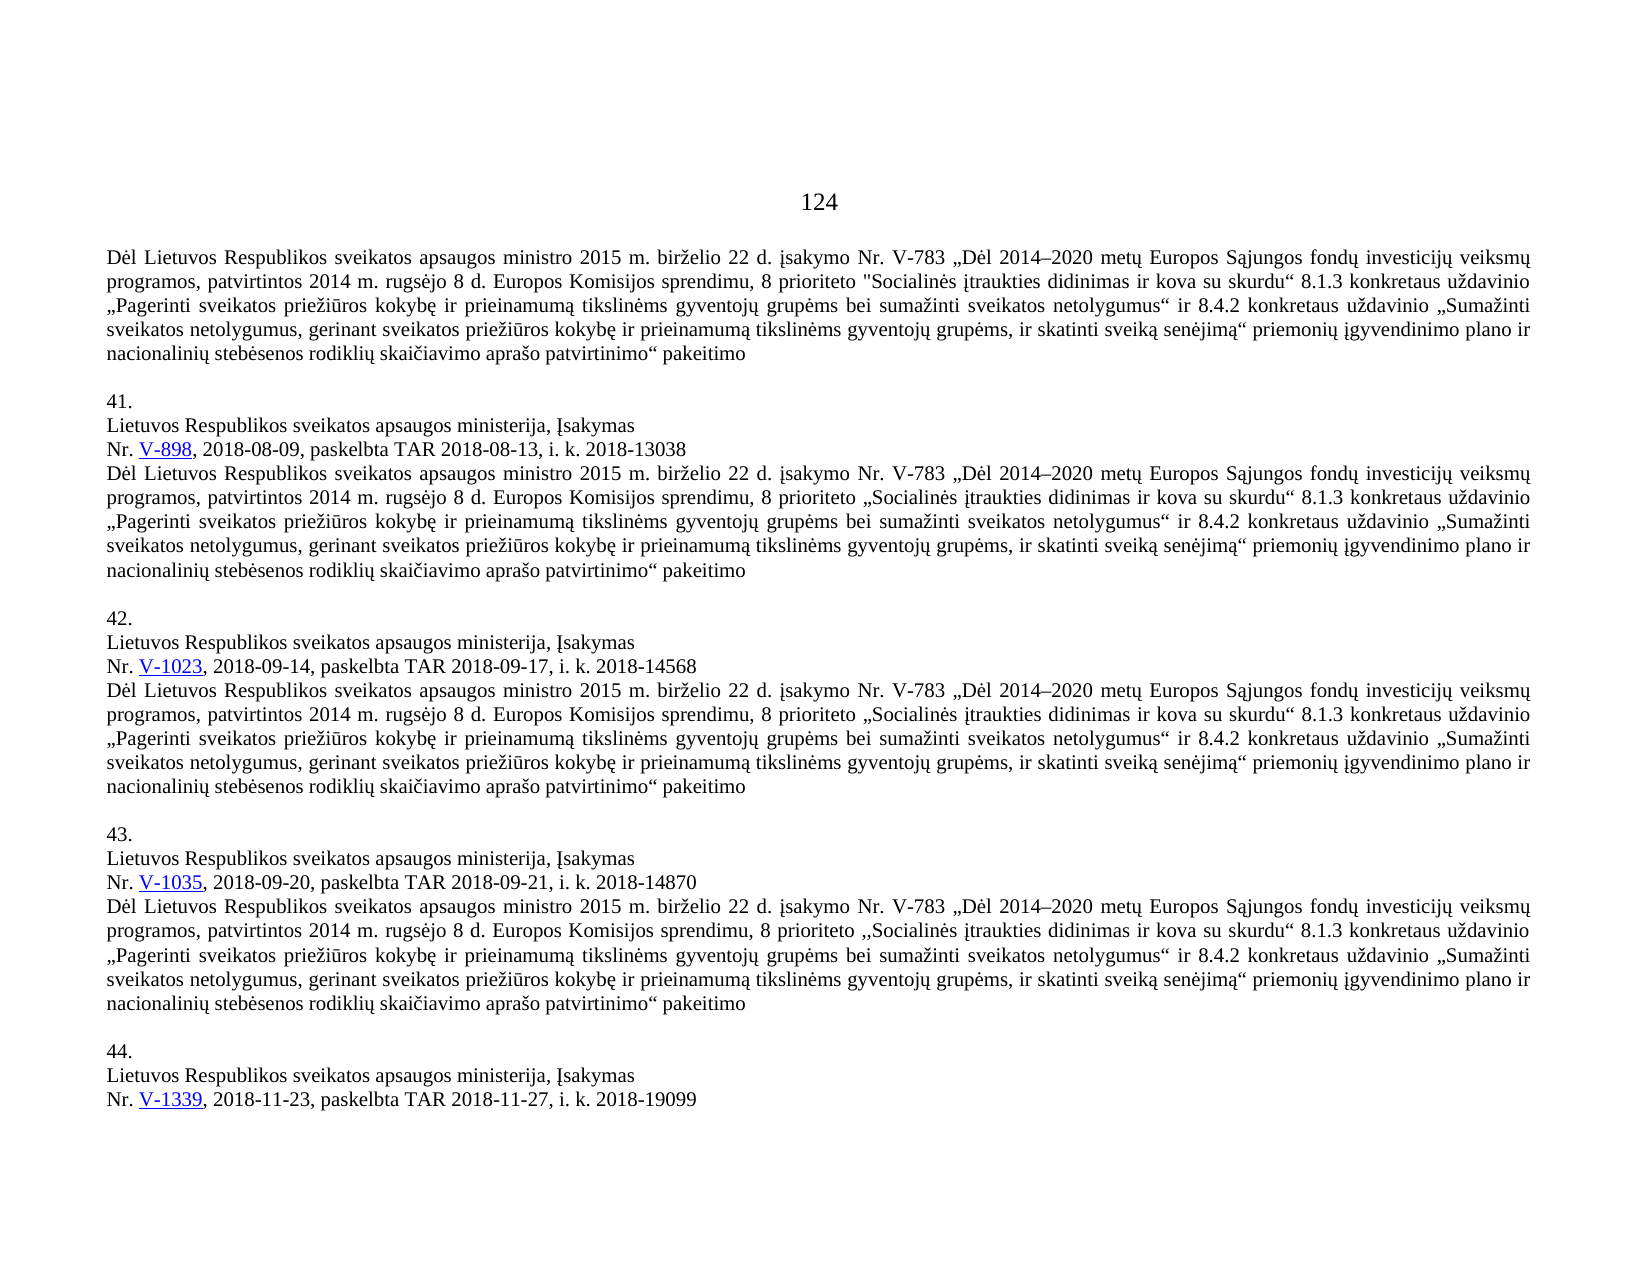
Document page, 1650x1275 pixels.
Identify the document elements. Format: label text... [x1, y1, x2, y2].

text Dėl Lietuvos Respublikos sveikatos apsaugos ministro 2015 m. birželio 22 d. įsakymo Nr. V-783 „Dėl 2014–2020 metų Europos Sąjungos fondų investicijų veiksmų programos, patvirtintos 2014 m. rugsėjo 8 d. Europos Komisijos sprendimu, 8 prioriteto „Socialinės įtraukties didinimas ir kova su skurdu“ 8.1.3 konkretaus uždavinio „Pagerinti sveikatos priežiūros kokybę ir prieinamumą tikslinėms gyventojų grupėms bei sumažinti sveikatos netolygumus“ ir 8.4.2 konkretaus uždavinio „Sumažinti sveikatos netolygumus, gerinant sveikatos priežiūros kokybę ir prieinamumą tikslinėms gyventojų grupėms, ir skatinti sveiką senėjimą“ priemonių įgyvendinimo plano ir nacionalinių stebėsenos rodiklių skaičiavimo aprašo patvirtinimo“ pakeitimo [106, 461, 1532, 582]
text Dėl Lietuvos Respublikos sveikatos apsaugos ministro 2015 m. birželio 22 d. įsakymo Nr. V-783 „Dėl 2014–2020 metų Europos Sąjungos fondų investicijų veiksmų programos, patvirtintos 2014 m. rugsėjo 8 d. Europos Komisijos sprendimu, 8 prioriteto „Socialinės įtraukties didinimas ir kova su skurdu“ 8.1.3 konkretaus uždavinio „Pagerinti sveikatos priežiūros kokybę ir prieinamumą tikslinėms gyventojų grupėms bei sumažinti sveikatos netolygumus“ ir 8.4.2 konkretaus uždavinio „Sumažinti sveikatos netolygumus, gerinant sveikatos priežiūros kokybę ir prieinamumą tikslinėms gyventojų grupėms, ir skatinti sveiką senėjimą“ priemonių įgyvendinimo plano ir nacionalinių stebėsenos rodiklių skaičiavimo aprašo patvirtinimo“ pakeitimo [106, 678, 1532, 798]
text Lietuvos Respublikos sveikatos apsaugos ministerija, Įsakymas [106, 1063, 1532, 1087]
text Dėl Lietuvos Respublikos sveikatos apsaugos ministro 2015 m. birželio 22 d. įsakymo Nr. V-783 „Dėl 2014–2020 metų Europos Sąjungos fondų investicijų veiksmų programos, patvirtintos 2014 m. rugsėjo 8 d. Europos Komisijos sprendimu, 8 prioriteto "Socialinės įtraukties didinimas ir kova su skurdu“ 8.1.3 konkretaus uždavinio „Pagerinti sveikatos priežiūros kokybę ir prieinamumą tikslinėms gyventojų grupėms bei sumažinti sveikatos netolygumus“ ir 8.4.2 konkretaus uždavinio „Sumažinti sveikatos netolygumus, gerinant sveikatos priežiūros kokybę ir prieinamumą tikslinėms gyventojų grupėms, ir skatinti sveiką senėjimą“ priemonių įgyvendinimo plano ir nacionalinių stebėsenos rodiklių skaičiavimo aprašo patvirtinimo“ pakeitimo [106, 245, 1532, 365]
text 42. [106, 606, 1532, 630]
text Lietuvos Respublikos sveikatos apsaugos ministerija, Įsakymas [106, 413, 1532, 437]
text Lietuvos Respublikos sveikatos apsaugos ministerija, Įsakymas [106, 846, 1532, 870]
text Dėl Lietuvos Respublikos sveikatos apsaugos ministro 2015 m. birželio 22 d. įsakymo Nr. V-783 „Dėl 2014–2020 metų Europos Sąjungos fondų investicijų veiksmų programos, patvirtintos 2014 m. rugsėjo 8 d. Europos Komisijos sprendimu, 8 prioriteto ,,Socialinės įtraukties didinimas ir kova su skurdu“ 8.1.3 konkretaus uždavinio „Pagerinti sveikatos priežiūros kokybę ir prieinamumą tikslinėms gyventojų grupėms bei sumažinti sveikatos netolygumus“ ir 8.4.2 konkretaus uždavinio „Sumažinti sveikatos netolygumus, gerinant sveikatos priežiūros kokybę ir prieinamumą tikslinėms gyventojų grupėms, ir skatinti sveiką senėjimą“ priemonių įgyvendinimo plano ir nacionalinių stebėsenos rodiklių skaičiavimo aprašo patvirtinimo“ pakeitimo [106, 894, 1532, 1015]
text Lietuvos Respublikos sveikatos apsaugos ministerija, Įsakymas [106, 630, 1532, 654]
text Nr. V-1339, 2018-11-23, paskelbta TAR 2018-11-27, i. k. 2018-19099 [106, 1087, 1532, 1111]
text 43. [106, 822, 1532, 846]
text Nr. V-1023, 2018-09-14, paskelbta TAR 2018-09-17, i. k. 2018-14568 [106, 654, 1532, 678]
text 44. [106, 1039, 1532, 1063]
text Nr. V-1035, 2018-09-20, paskelbta TAR 2018-09-21, i. k. 2018-14870 [106, 870, 1532, 894]
text Nr. V-898, 2018-08-09, paskelbta TAR 2018-08-13, i. k. 2018-13038 [106, 437, 1532, 461]
text 41. [106, 389, 1532, 413]
